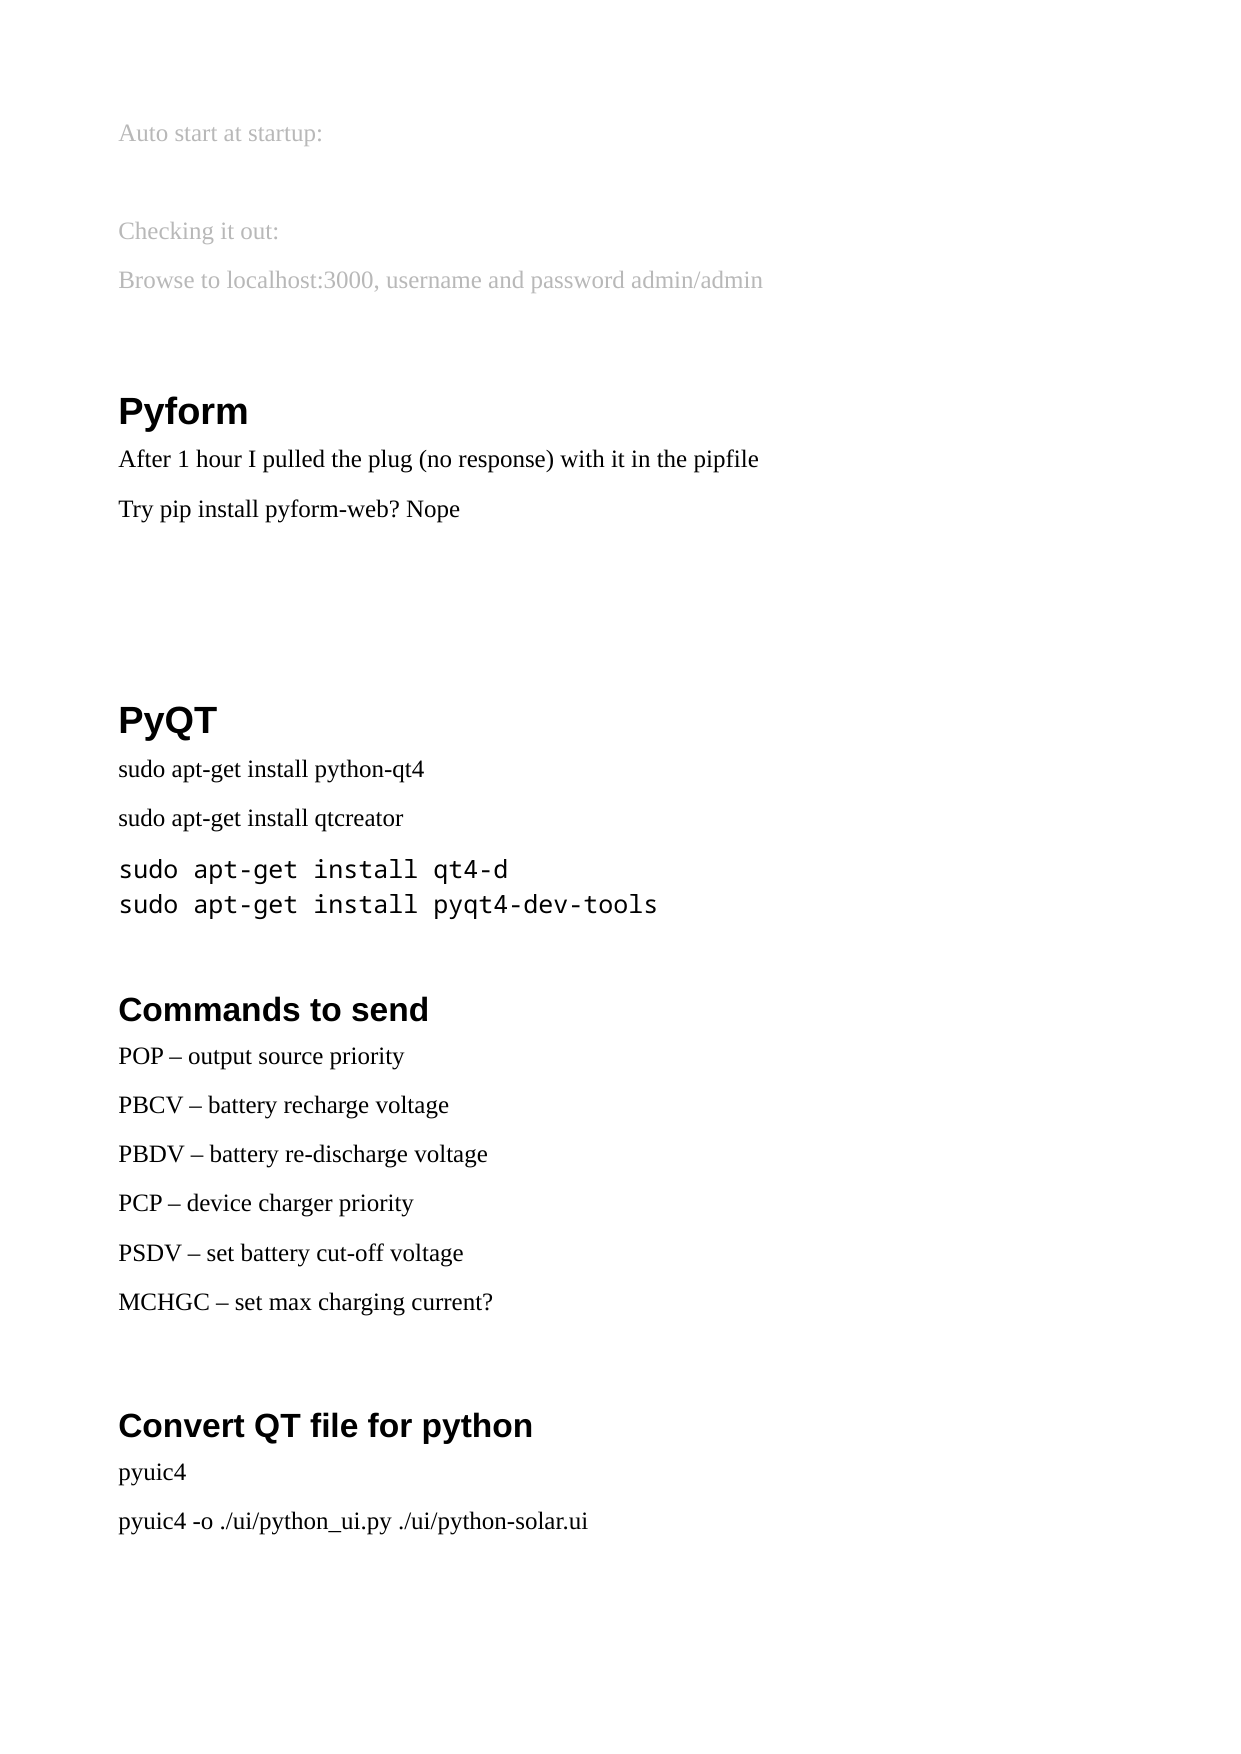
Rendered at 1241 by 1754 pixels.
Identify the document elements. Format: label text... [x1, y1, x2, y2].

text PCP – device charger priority [118, 1188, 1122, 1217]
text PBDV – battery re-discharge voltage [118, 1139, 1122, 1168]
subtitle Pyform [118, 388, 1122, 432]
text POP – output source priority [118, 1041, 1122, 1070]
text pyuic4 -o ./ui/python_ui.py ./ui/python-solar.ui [118, 1506, 1122, 1534]
text MCHGC – set max charging current? [118, 1287, 1122, 1315]
subtitle PyQT [118, 698, 1122, 742]
subtitle Convert QT file for python [118, 1406, 1122, 1444]
text sudo apt-get install python-qt4 [118, 754, 1122, 783]
text After 1 hour I pulled the plug (no response) with it in the pipfile [118, 444, 1122, 473]
text Auto start at startup: [118, 118, 1122, 147]
text pyuic4 [118, 1457, 1122, 1486]
text Checking it out: [118, 216, 1122, 245]
text sudo apt-get install qt4-d [118, 852, 1122, 886]
text PSDV – set battery cut-off voltage [118, 1238, 1122, 1266]
text sudo apt-get install pyqt4-dev-tools [118, 886, 1122, 920]
text Browse to localhost:3000, username and password admin/admin [118, 265, 1122, 294]
text sudo apt-get install qtcreator [118, 803, 1122, 832]
text PBCV – battery recharge voltage [118, 1090, 1122, 1119]
text Try pip install pyform-web? Nope [118, 494, 1122, 522]
subtitle Commands to send [118, 990, 1122, 1029]
